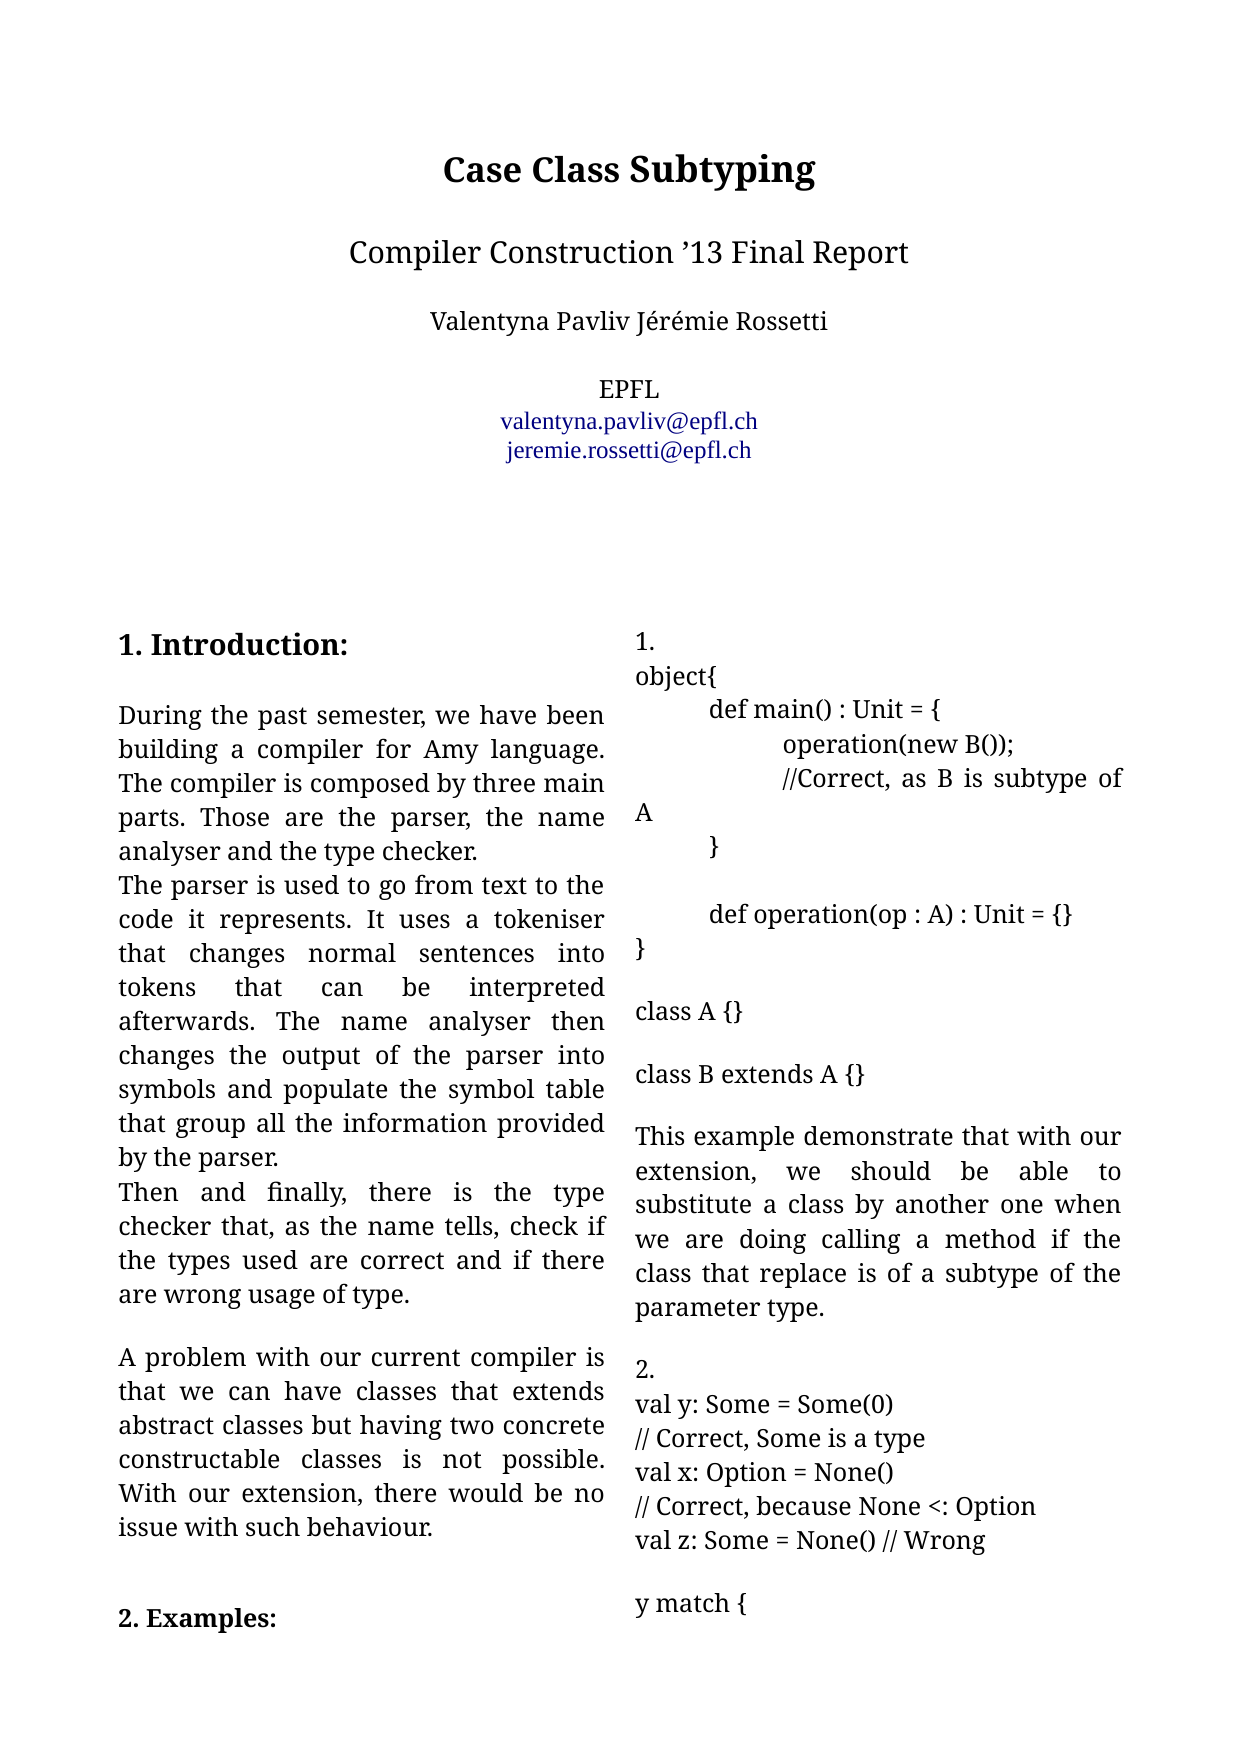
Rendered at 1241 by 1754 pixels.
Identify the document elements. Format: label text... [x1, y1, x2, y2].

text object{ [635, 658, 1122, 692]
text } [635, 931, 1122, 965]
text class B extends A {} [635, 1056, 1122, 1090]
text // Correct, because None <: Option [635, 1488, 1122, 1522]
text Then and finally, there is the type checker that, as the name tells, check if the types used are correct and if there are wrong usage of type. [118, 1174, 605, 1310]
text val y: Some = Some(0) [635, 1386, 1122, 1420]
text The parser is used to go from text to the code it represents. It uses a tokeniser that changes normal sentences into tokens that can be interpreted afterwards. The name analyser then changes the output of the parser into symbols and populate the symbol table that group all the information provided by the parser. [118, 868, 605, 1174]
text operation(new B()); [635, 726, 1122, 760]
text class A {} [635, 993, 1122, 1027]
text During the past semester, we have been building a compiler for Amy language. The compiler is composed by three main parts. Those are the parser, the name analyser and the type checker. [118, 697, 605, 868]
text y match { [635, 1585, 1122, 1619]
text val x: Option = None() [635, 1454, 1122, 1488]
text 1. Introduction: [118, 624, 605, 664]
text 1. [635, 624, 1122, 658]
text // Correct, Some is a type [635, 1420, 1122, 1454]
text 2. [635, 1352, 1122, 1386]
text //Correct, as B is subtype of A [635, 760, 1122, 828]
text val z: Some = None() // Wrong [635, 1522, 1122, 1557]
text A problem with our current compiler is that we can have classes that extends abstract classes but having two concrete constructable classes is not possible. With our extension, there would be no issue with such behaviour. [118, 1339, 605, 1543]
text def operation(op : A) : Unit = {} [635, 897, 1122, 931]
text 2. Examples: [118, 1601, 605, 1635]
text This example demonstrate that with our extension, we should be able to substitute a class by another one when we are doing calling a method if the class that replace is of a subtype of the parameter type. [635, 1119, 1122, 1323]
text def main() : Unit = { [635, 692, 1122, 726]
text } [635, 828, 1122, 862]
